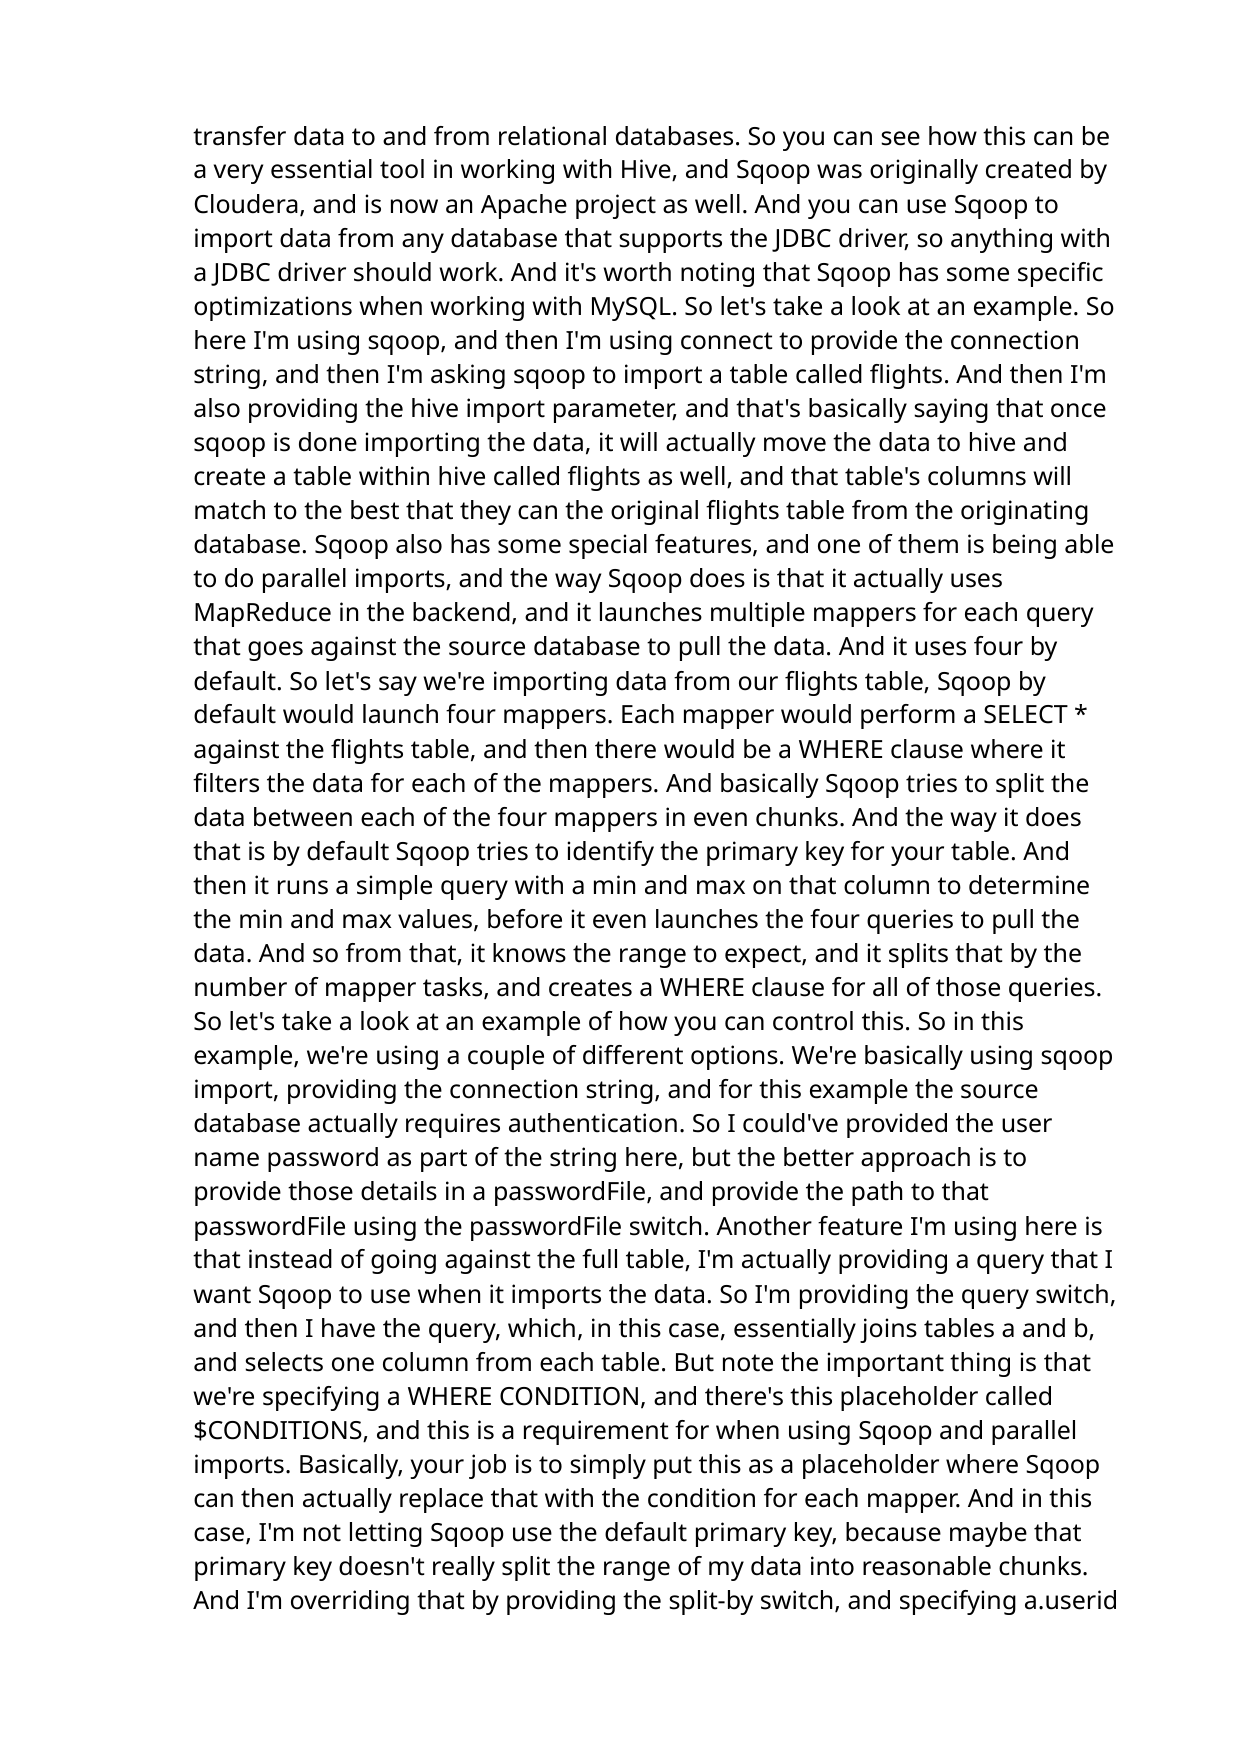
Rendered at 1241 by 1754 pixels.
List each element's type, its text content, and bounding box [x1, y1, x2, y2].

list transfer data to and from relational databases. So you can see how this can be a very essential tool in working with Hive, and Sqoop was originally created by Cloudera, and is now an Apache project as well. And you can use Sqoop to import data from any database that supports the JDBC driver, so anything with a JDBC driver should work. And it's worth noting that Sqoop has some specific optimizations when working with MySQL. So let's take a look at an example. So here I'm using sqoop, and then I'm using connect to provide the connection string, and then I'm asking sqoop to import a table called flights. And then I'm also providing the hive import parameter, and that's basically saying that once sqoop is done importing the data, it will actually move the data to hive and create a table within hive called flights as well, and that table's columns will match to the best that they can the original flights table from the originating database. Sqoop also has some special features, and one of them is being able to do parallel imports, and the way Sqoop does is that it actually uses MapReduce in the backend, and it launches multiple mappers for each query that goes against the source database to pull the data. And it uses four by default. So let's say we're importing data from our flights table, Sqoop by default would launch four mappers. Each mapper would perform a SELECT * against the flights table, and then there would be a WHERE clause where it filters the data for each of the mappers. And basically Sqoop tries to split the data between each of the four mappers in even chunks. And the way it does that is by default Sqoop tries to identify the primary key for your table. And then it runs a simple query with a min and max on that column to determine the min and max values, before it even launches the four queries to pull the data. And so from that, it knows the range to expect, and it splits that by the number of mapper tasks, and creates a WHERE clause for all of those queries. So let's take a look at an example of how you can control this. So in this example, we're using a couple of different options. We're basically using sqoop import, providing the connection string, and for this example the source database actually requires authentication. So I could've provided the user name password as part of the string here, but the better approach is to provide those details in a passwordFile, and provide the path to that passwordFile using the passwordFile switch. Another feature I'm using here is that instead of going against the full table, I'm actually providing a query that I want Sqoop to use when it imports the data. So I'm providing the query switch, and then I have the query, which, in this case, essentially joins tables a and b, and selects one column from each table. But note the important thing is that we're specifying a WHERE CONDITION, and there's this placeholder called $CONDITIONS, and this is a requirement for when using Sqoop and parallel imports. Basically, your job is to simply put this as a placeholder where Sqoop can then actually replace that with the condition for each mapper. And in this case, I'm not letting Sqoop use the default primary key, because maybe that primary key doesn't really split the range of my data into reasonable chunks. And I'm overriding that by providing the split-by switch, and specifying a.userid [156, 118, 1122, 1617]
